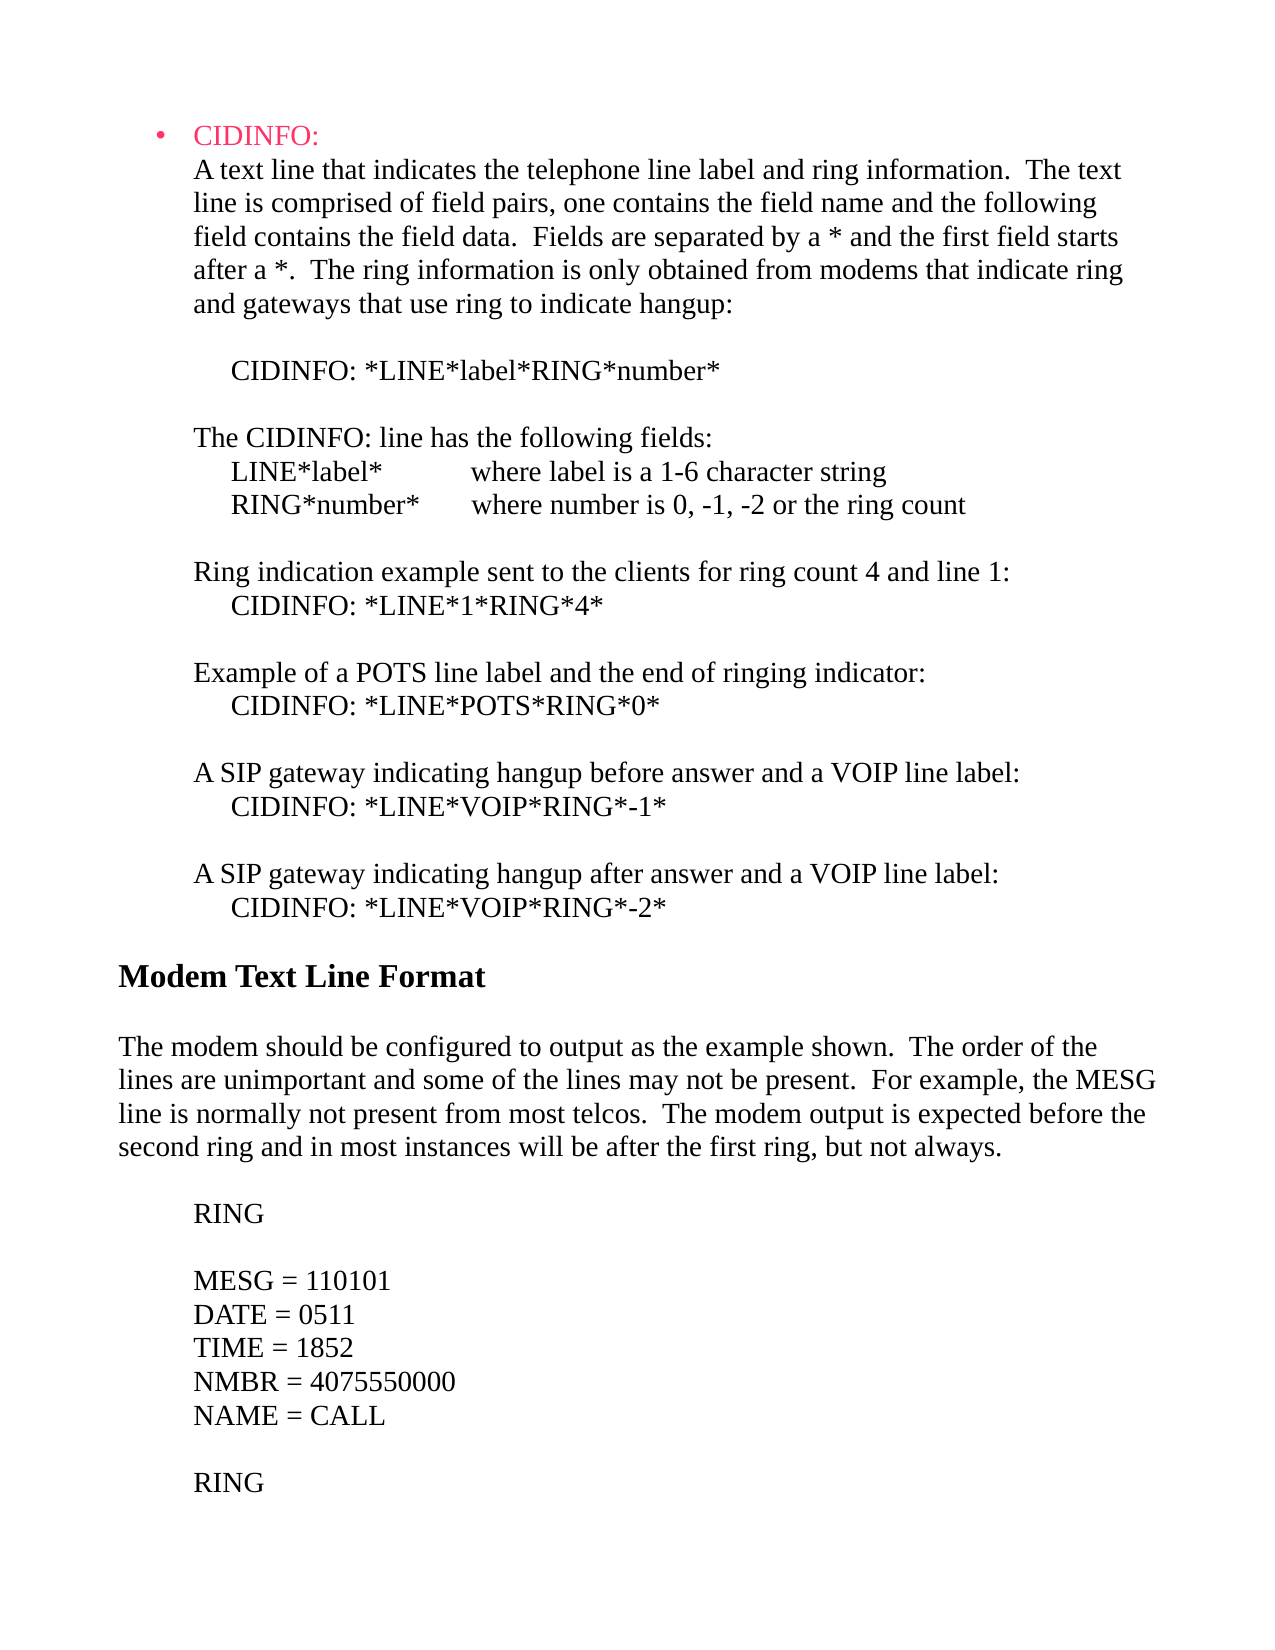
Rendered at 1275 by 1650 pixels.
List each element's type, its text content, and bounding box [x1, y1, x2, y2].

list Ring indication example sent to the clients for ring count 4 and line 1: [156, 554, 1157, 588]
list RING [156, 1465, 1157, 1498]
list LINE*label* where label is a 1-6 character string [193, 454, 1157, 487]
list CIDINFO: [156, 118, 1157, 152]
list CIDINFO: *LINE*label*RING*number* [193, 353, 1157, 387]
list The CIDINFO: line has the following fields: [156, 420, 1157, 454]
list TIME = 1852 [156, 1331, 1157, 1364]
list NAME = CALL [156, 1398, 1157, 1431]
list CIDINFO: *LINE*POTS*RING*0* [193, 688, 1157, 722]
list MESG = 110101 [156, 1263, 1157, 1297]
list NMBR = 4075550000 [156, 1364, 1157, 1398]
text The modem should be configured to output as the example shown. The order of the lines are unimportant and some of the lines may not be present. For example, the MESG line is normally not present from most telcos. The modem output is expected before the second ring and in most instances will be after the first ring, but not always. [118, 1029, 1157, 1163]
list Example of a POTS line label and the end of ringing indicator: [156, 655, 1157, 688]
list A text line that indicates the telephone line label and ring information. The text line is comprised of field pairs, one contains the field name and the following field contains the field data. Fields are separated by a * and the first field starts after a *. The ring information is only obtained from modems that indicate ring and gateways that use ring to indicate hangup: [156, 152, 1157, 319]
list CIDINFO: *LINE*VOIP*RING*-2* [193, 890, 1157, 923]
text Modem Text Line Format [118, 957, 1157, 995]
list RING [156, 1196, 1157, 1230]
list RING*number* where number is 0, -1, -2 or the ring count [193, 487, 1157, 521]
list A SIP gateway indicating hangup after answer and a VOIP line label: [156, 856, 1157, 890]
list CIDINFO: *LINE*VOIP*RING*-1* [193, 789, 1157, 823]
list A SIP gateway indicating hangup before answer and a VOIP line label: [156, 756, 1157, 789]
list DATE = 0511 [156, 1297, 1157, 1331]
list CIDINFO: *LINE*1*RING*4* [193, 588, 1157, 621]
